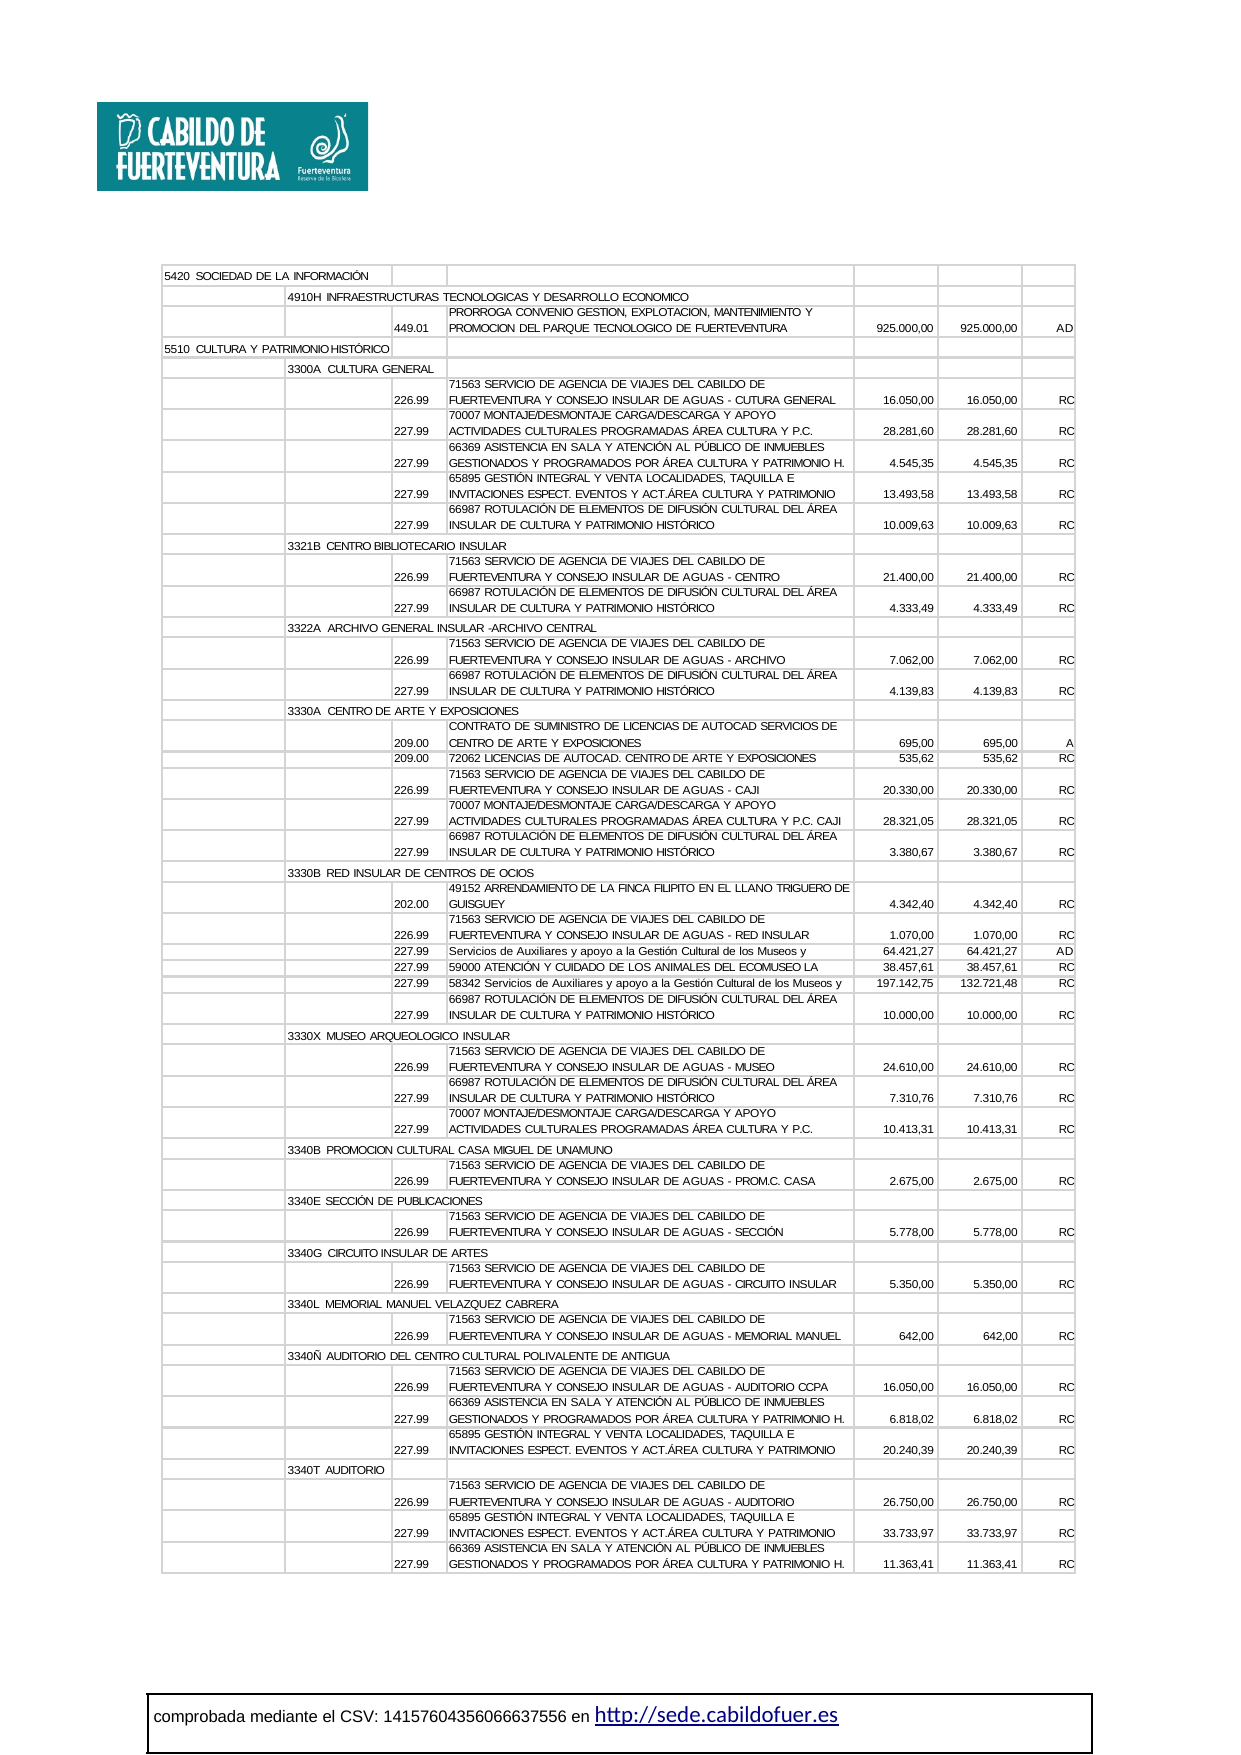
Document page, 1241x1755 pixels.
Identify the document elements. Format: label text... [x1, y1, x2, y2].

table_cell [163, 1397, 284, 1426]
table_cell [163, 1480, 284, 1509]
table_cell 10.009,63 [855, 504, 937, 533]
table_cell [163, 753, 284, 767]
table_cell 3340G CIRCUITO INSULAR DE ARTES [286, 1243, 853, 1261]
table_cell CONTRATO DE SUMINISTRO DE LICENCIAS DE AUTOCAD SERVICIOS DE CENTRO DE ARTE Y EXPOSICIONES [448, 721, 853, 750]
table_cell 3340L MEMORIAL MANUEL VELAZQUEZ CABRERA [286, 1294, 853, 1312]
table_cell [1023, 1191, 1074, 1209]
table_cell 226.99 [393, 914, 446, 943]
table_cell 132.721,48 [939, 978, 1021, 992]
table_cell 66987 ROTULACIÓN DE ELEMENTOS DE DIFUSIÓN CULTURAL DEL ÁREA INSULAR DE CULTURA Y PATRIMONIO HISTÓRICO [448, 1077, 853, 1106]
table_cell [855, 862, 937, 881]
table_cell 70007 MONTAJE/DESMONTAJE CARGA/DESCARGA Y APOYO ACTIVIDADES CULTURALES PROGRAMADAS ÁREA CULTURA Y P.C. [448, 410, 853, 439]
table_cell 65895 GESTIÓN INTEGRAL Y VENTA LOCALIDADES, TAQUILLA E INVITACIONES ESPECT. EVENTOS Y ACT.ÁREA CULTURA Y PATRIMONIO [448, 1429, 853, 1458]
table_cell [855, 1139, 937, 1157]
table_cell 4.342,40 [855, 883, 937, 912]
table_cell 66987 ROTULACIÓN DE ELEMENTOS DE DIFUSIÓN CULTURAL DEL ÁREA INSULAR DE CULTURA Y PATRIMONIO HISTÓRICO [448, 670, 853, 699]
table_cell 4.139,83 [939, 670, 1021, 699]
table_cell 10.413,31 [855, 1108, 937, 1137]
table_cell 20.330,00 [939, 769, 1021, 798]
table_cell [163, 287, 284, 305]
table_cell RC [1023, 379, 1074, 408]
table_cell 2.675,00 [939, 1160, 1021, 1189]
table_cell 227.99 [393, 473, 446, 502]
table_cell 24.610,00 [939, 1045, 1021, 1074]
table_cell 226.99 [393, 555, 446, 584]
table_cell RC [1023, 1366, 1074, 1395]
table_cell 38.457,61 [939, 961, 1021, 975]
table_cell 66987 ROTULACIÓN DE ELEMENTOS DE DIFUSIÓN CULTURAL DEL ÁREA INSULAR DE CULTURA Y PATRIMONIO HISTÓRICO [448, 994, 853, 1023]
table_cell [286, 1160, 391, 1189]
table_cell [163, 1294, 284, 1312]
table_cell 66987 ROTULACIÓN DE ELEMENTOS DE DIFUSIÓN CULTURAL DEL ÁREA INSULAR DE CULTURA Y PATRIMONIO HISTÓRICO [448, 587, 853, 616]
table_cell RC [1023, 638, 1074, 667]
table_cell [163, 1511, 284, 1541]
table_cell 535,62 [939, 753, 1021, 767]
table_cell [163, 410, 284, 439]
table_cell 28.321,05 [855, 800, 937, 829]
table_cell RC [1023, 753, 1074, 767]
table_cell [286, 441, 391, 471]
table_cell 72062 LICENCIAS DE AUTOCAD. CENTRO DE ARTE Y EXPOSICIONES [448, 753, 853, 767]
table_cell 71563 SERVICIO DE AGENCIA DE VIAJES DEL CABILDO DE FUERTEVENTURA Y CONSEJO INSULAR DE AGUAS - CIRCUITO INSULAR [448, 1263, 853, 1292]
table_cell PRORROGA CONVENIO GESTION, EXPLOTACION, MANTENIMIENTO Y PROMOCION DEL PARQUE TECNOLOGICO DE FUERTEVENTURA [448, 307, 853, 336]
table_cell [286, 1108, 391, 1137]
table_cell 226.99 [393, 1045, 446, 1074]
table_cell [286, 1077, 391, 1106]
table_cell [286, 1211, 391, 1240]
table_cell 71563 SERVICIO DE AGENCIA DE VIAJES DEL CABILDO DE FUERTEVENTURA Y CONSEJO INSULAR DE AGUAS - PROM.C. CASA [448, 1160, 853, 1189]
table_cell [855, 1460, 937, 1478]
table_cell RC [1023, 473, 1074, 502]
table_cell RC [1023, 441, 1074, 471]
table_cell [163, 1139, 284, 1157]
table_cell [163, 1160, 284, 1189]
table_cell RC [1023, 883, 1074, 912]
table_cell 59000 ATENCIÓN Y CUIDADO DE LOS ANIMALES DEL ECOMUSEO LA [448, 961, 853, 975]
table_cell 227.99 [393, 670, 446, 699]
table_cell [163, 1314, 284, 1343]
table_cell [286, 945, 391, 959]
table_cell 26.750,00 [855, 1480, 937, 1509]
table_cell 3340T AUDITORIO [286, 1460, 391, 1478]
table_cell [163, 441, 284, 471]
table_cell 20.330,00 [855, 769, 937, 798]
table_cell 10.413,31 [939, 1108, 1021, 1137]
table_cell 66987 ROTULACIÓN DE ELEMENTOS DE DIFUSIÓN CULTURAL DEL ÁREA INSULAR DE CULTURA Y PATRIMONIO HISTÓRICO [448, 831, 853, 860]
table_cell 5510 CULTURA Y PATRIMONIO HISTÓRICO [163, 338, 391, 356]
table_cell 695,00 [855, 721, 937, 750]
table_cell [163, 504, 284, 533]
table_cell [939, 1139, 1021, 1157]
table_cell [286, 1511, 391, 1541]
table_cell 10.000,00 [855, 994, 937, 1023]
table_cell [855, 535, 937, 553]
table_cell 209.00 [393, 721, 446, 750]
table_cell [286, 994, 391, 1023]
table_cell 33.733,97 [855, 1511, 937, 1541]
table_cell 1.070,00 [855, 914, 937, 943]
table_cell RC [1023, 800, 1074, 829]
table_cell [939, 338, 1021, 356]
table_cell 227.99 [393, 1511, 446, 1541]
table_cell 226.99 [393, 379, 446, 408]
table_cell [855, 1191, 937, 1209]
table_cell 925.000,00 [939, 307, 1021, 336]
table_cell 71563 SERVICIO DE AGENCIA DE VIAJES DEL CABILDO DE FUERTEVENTURA Y CONSEJO INSULAR DE AGUAS - CENTRO [448, 555, 853, 584]
table_cell 71563 SERVICIO DE AGENCIA DE VIAJES DEL CABILDO DE FUERTEVENTURA Y CONSEJO INSULAR DE AGUAS - AUDITORIO CCPA [448, 1366, 853, 1395]
table_cell 10.000,00 [939, 994, 1021, 1023]
table_cell [163, 1077, 284, 1106]
table_cell 197.142,75 [855, 978, 937, 992]
table_cell [163, 862, 284, 881]
table_cell 227.99 [393, 441, 446, 471]
table_cell 7.310,76 [939, 1077, 1021, 1106]
table_cell [163, 473, 284, 502]
table_cell 11.363,41 [855, 1543, 937, 1572]
table_cell 227.99 [393, 1108, 446, 1137]
table_cell [286, 1543, 391, 1572]
table_cell 58342 Servicios de Auxiliares y apoyo a la Gestión Cultural de los Museos y [448, 978, 853, 992]
table_cell [286, 961, 391, 975]
table_cell 3330A CENTRO DE ARTE Y EXPOSICIONES [286, 701, 853, 719]
table_cell 16.050,00 [855, 379, 937, 408]
table_cell [163, 359, 284, 377]
table_cell RC [1023, 410, 1074, 439]
table_cell 6.818,02 [855, 1397, 937, 1426]
table_cell 227.99 [393, 961, 446, 975]
table_cell RC [1023, 1314, 1074, 1343]
table_cell 226.99 [393, 1263, 446, 1292]
table_cell 10.009,63 [939, 504, 1021, 533]
table_cell 7.062,00 [939, 638, 1021, 667]
table_cell [286, 753, 391, 767]
table_cell 21.400,00 [855, 555, 937, 584]
table_cell 71563 SERVICIO DE AGENCIA DE VIAJES DEL CABILDO DE FUERTEVENTURA Y CONSEJO INSULAR DE AGUAS - SECCIÓN [448, 1211, 853, 1240]
table_cell [855, 1346, 937, 1364]
table_cell 4.342,40 [939, 883, 1021, 912]
table_cell 1.070,00 [939, 914, 1021, 943]
table_cell [939, 1294, 1021, 1312]
table_cell 66369 ASISTENCIA EN SALA Y ATENCIÓN AL PÚBLICO DE INMUEBLES GESTIONADOS Y PROGRAMADOS POR ÁREA CULTURA Y PATRIMONIO H. [448, 441, 853, 471]
table_cell 226.99 [393, 1480, 446, 1509]
table_cell A [1023, 721, 1074, 750]
table_cell 70007 MONTAJE/DESMONTAJE CARGA/DESCARGA Y APOYO ACTIVIDADES CULTURALES PROGRAMADAS ÁREA CULTURA Y P.C. [448, 1108, 853, 1137]
table_cell [286, 410, 391, 439]
table_cell 227.99 [393, 945, 446, 959]
table_cell 66369 ASISTENCIA EN SALA Y ATENCIÓN AL PÚBLICO DE INMUEBLES GESTIONADOS Y PROGRAMADOS POR ÁREA CULTURA Y PATRIMONIO H. [448, 1397, 853, 1426]
table_cell 3.380,67 [939, 831, 1021, 860]
table_cell 3.380,67 [855, 831, 937, 860]
table_cell [286, 721, 391, 750]
table_cell 33.733,97 [939, 1511, 1021, 1541]
table_cell [163, 535, 284, 553]
table_cell 535,62 [855, 753, 937, 767]
table_cell 71563 SERVICIO DE AGENCIA DE VIAJES DEL CABILDO DE FUERTEVENTURA Y CONSEJO INSULAR DE AGUAS - RED INSULAR [448, 914, 853, 943]
table_cell RC [1023, 1263, 1074, 1292]
table_cell 13.493,58 [939, 473, 1021, 502]
table_cell 6.818,02 [939, 1397, 1021, 1426]
table_cell [1023, 701, 1074, 719]
table_cell [163, 1243, 284, 1261]
table_cell [286, 379, 391, 408]
table_cell [286, 831, 391, 860]
table_cell [286, 1263, 391, 1292]
table_cell [286, 800, 391, 829]
table_cell 66987 ROTULACIÓN DE ELEMENTOS DE DIFUSIÓN CULTURAL DEL ÁREA INSULAR DE CULTURA Y PATRIMONIO HISTÓRICO [448, 504, 853, 533]
table_cell RC [1023, 1429, 1074, 1458]
table_cell 227.99 [393, 1397, 446, 1426]
table_cell 202.00 [393, 883, 446, 912]
table_cell 66369 ASISTENCIA EN SALA Y ATENCIÓN AL PÚBLICO DE INMUEBLES GESTIONADOS Y PROGRAMADOS POR ÁREA CULTURA Y PATRIMONIO H. [448, 1543, 853, 1572]
table_cell [393, 338, 446, 356]
table_cell [163, 1045, 284, 1074]
table_cell [163, 1543, 284, 1572]
table_cell 3330X MUSEO ARQUEOLOGICO INSULAR [286, 1025, 853, 1043]
table_cell RC [1023, 1160, 1074, 1189]
table_cell [939, 1025, 1021, 1043]
table_cell 227.99 [393, 994, 446, 1023]
table_cell [448, 1460, 853, 1478]
table_cell [163, 721, 284, 750]
table_cell [286, 1397, 391, 1426]
table_cell 3340B PROMOCION CULTURAL CASA MIGUEL DE UNAMUNO [286, 1139, 853, 1157]
table_cell RC [1023, 1543, 1074, 1572]
table_cell [163, 978, 284, 992]
table_cell 227.99 [393, 800, 446, 829]
table_cell 3321B CENTRO BIBLIOTECARIO INSULAR [286, 535, 853, 553]
table_cell [163, 587, 284, 616]
table_cell [1023, 359, 1074, 377]
table_cell 4910H INFRAESTRUCTURAS TECNOLOGICAS Y DESARROLLO ECONOMICO [286, 287, 853, 305]
table_cell [286, 587, 391, 616]
table_cell [448, 359, 853, 377]
table_cell [163, 1346, 284, 1364]
table_cell [448, 338, 853, 356]
table_cell [286, 473, 391, 502]
table_cell 227.99 [393, 1543, 446, 1572]
table_cell [939, 1243, 1021, 1261]
table_cell [163, 831, 284, 860]
table_cell 64.421,27 [855, 945, 937, 959]
table_cell [163, 379, 284, 408]
table_cell [163, 1263, 284, 1292]
table_cell 49152 ARRENDAMIENTO DE LA FINCA FILIPITO EN EL LLANO TRIGUERO DE GUISGUEY [448, 883, 853, 912]
table_cell 71563 SERVICIO DE AGENCIA DE VIAJES DEL CABILDO DE FUERTEVENTURA Y CONSEJO INSULAR DE AGUAS - MEMORIAL MANUEL [448, 1314, 853, 1343]
table_cell 4.333,49 [939, 587, 1021, 616]
table_cell RC [1023, 994, 1074, 1023]
table_cell [1023, 1294, 1074, 1312]
table_cell 642,00 [855, 1314, 937, 1343]
table_cell 26.750,00 [939, 1480, 1021, 1509]
table_cell 71563 SERVICIO DE AGENCIA DE VIAJES DEL CABILDO DE FUERTEVENTURA Y CONSEJO INSULAR DE AGUAS - CUTURA GENERAL [448, 379, 853, 408]
table_cell [163, 1025, 284, 1043]
table_cell [1023, 1025, 1074, 1043]
table_cell 226.99 [393, 638, 446, 667]
table_cell 24.610,00 [855, 1045, 937, 1074]
table_cell 28.281,60 [939, 410, 1021, 439]
table_cell 71563 SERVICIO DE AGENCIA DE VIAJES DEL CABILDO DE FUERTEVENTURA Y CONSEJO INSULAR DE AGUAS - ARCHIVO [448, 638, 853, 667]
table_cell 227.99 [393, 978, 446, 992]
table_cell 642,00 [939, 1314, 1021, 1343]
table_cell 227.99 [393, 504, 446, 533]
table_cell [1023, 862, 1074, 881]
table_cell 20.240,39 [939, 1429, 1021, 1458]
table_cell [286, 307, 391, 336]
table_cell [163, 1211, 284, 1240]
table_cell 7.062,00 [855, 638, 937, 667]
table_cell [286, 914, 391, 943]
table_cell [855, 1243, 937, 1261]
table_cell [286, 504, 391, 533]
table_cell [163, 1366, 284, 1395]
table_cell [1023, 1346, 1074, 1364]
table_cell RC [1023, 504, 1074, 533]
table_cell 4.333,49 [855, 587, 937, 616]
table_cell 449.01 [393, 307, 446, 336]
table_cell 3340Ñ AUDITORIO DEL CENTRO CULTURAL POLIVALENTE DE ANTIGUA [286, 1346, 853, 1364]
table_cell [163, 670, 284, 699]
table_header 5420 SOCIEDAD DE LA INFORMACIÓN [163, 266, 391, 284]
table_header [1023, 266, 1074, 284]
table_cell RC [1023, 914, 1074, 943]
table_cell [939, 535, 1021, 553]
table_cell [855, 359, 937, 377]
table_cell 71563 SERVICIO DE AGENCIA DE VIAJES DEL CABILDO DE FUERTEVENTURA Y CONSEJO INSULAR DE AGUAS - MUSEO [448, 1045, 853, 1074]
table_cell [286, 1314, 391, 1343]
table_cell 3322A ARCHIVO GENERAL INSULAR -ARCHIVO CENTRAL [286, 618, 853, 636]
table_cell [939, 1346, 1021, 1364]
table_cell [939, 287, 1021, 305]
table_header [855, 266, 937, 284]
table_cell AD [1023, 945, 1074, 959]
table_cell [286, 769, 391, 798]
table_cell [939, 862, 1021, 881]
table_cell [286, 670, 391, 699]
table_cell 226.99 [393, 769, 446, 798]
table_cell 28.281,60 [855, 410, 937, 439]
table_cell [163, 1460, 284, 1478]
table_cell [1023, 618, 1074, 636]
table_cell 226.99 [393, 1314, 446, 1343]
table_cell 65895 GESTIÓN INTEGRAL Y VENTA LOCALIDADES, TAQUILLA E INVITACIONES ESPECT. EVENTOS Y ACT.ÁREA CULTURA Y PATRIMONIO [448, 1511, 853, 1541]
table_cell 65895 GESTIÓN INTEGRAL Y VENTA LOCALIDADES, TAQUILLA E INVITACIONES ESPECT. EVENTOS Y ACT.ÁREA CULTURA Y PATRIMONIO [448, 473, 853, 502]
table_cell [163, 961, 284, 975]
table_cell 28.321,05 [939, 800, 1021, 829]
table_cell [286, 1045, 391, 1074]
table_cell [286, 1366, 391, 1395]
table_cell [855, 618, 937, 636]
table_cell [393, 1460, 446, 1478]
table_cell RC [1023, 587, 1074, 616]
table_cell [286, 1480, 391, 1509]
table_cell 226.99 [393, 1160, 446, 1189]
table_cell 64.421,27 [939, 945, 1021, 959]
table_cell 70007 MONTAJE/DESMONTAJE CARGA/DESCARGA Y APOYO ACTIVIDADES CULTURALES PROGRAMADAS ÁREA CULTURA Y P.C. CAJI [448, 800, 853, 829]
table_cell [855, 701, 937, 719]
table_cell [163, 618, 284, 636]
table_header [448, 266, 853, 284]
table_cell 227.99 [393, 831, 446, 860]
table_cell [286, 883, 391, 912]
table_cell 7.310,76 [855, 1077, 937, 1106]
table_cell 71563 SERVICIO DE AGENCIA DE VIAJES DEL CABILDO DE FUERTEVENTURA Y CONSEJO INSULAR DE AGUAS - CAJI [448, 769, 853, 798]
table_cell [1023, 1139, 1074, 1157]
table_cell [855, 1025, 937, 1043]
table_cell RC [1023, 555, 1074, 584]
table_cell RC [1023, 978, 1074, 992]
table_cell [939, 1191, 1021, 1209]
table_cell [163, 1191, 284, 1209]
table_cell 4.139,83 [855, 670, 937, 699]
table_cell [1023, 338, 1074, 356]
table_cell RC [1023, 670, 1074, 699]
table_cell RC [1023, 1480, 1074, 1509]
table_cell [286, 638, 391, 667]
table_cell 925.000,00 [855, 307, 937, 336]
table_cell 227.99 [393, 410, 446, 439]
table_header [393, 266, 446, 284]
table_cell [163, 914, 284, 943]
table_cell [163, 1429, 284, 1458]
table_cell [1023, 287, 1074, 305]
table_cell [855, 287, 937, 305]
table_cell 226.99 [393, 1366, 446, 1395]
table_cell 3300A CULTURA GENERAL [286, 359, 446, 377]
table_cell [163, 701, 284, 719]
table_cell [163, 800, 284, 829]
table_cell 71563 SERVICIO DE AGENCIA DE VIAJES DEL CABILDO DE FUERTEVENTURA Y CONSEJO INSULAR DE AGUAS - AUDITORIO [448, 1480, 853, 1509]
table_cell 227.99 [393, 587, 446, 616]
table_cell 226.99 [393, 1211, 446, 1240]
table_cell RC [1023, 831, 1074, 860]
table_cell [939, 359, 1021, 377]
table_header [939, 266, 1021, 284]
table_cell RC [1023, 1108, 1074, 1137]
table_cell RC [1023, 1397, 1074, 1426]
table_cell 4.545,35 [855, 441, 937, 471]
table_cell 3330B RED INSULAR DE CENTROS DE OCIOS [286, 862, 853, 881]
table_cell Servicios de Auxiliares y apoyo a la Gestión Cultural de los Museos y [448, 945, 853, 959]
table_cell 11.363,41 [939, 1543, 1021, 1572]
table_cell [855, 1294, 937, 1312]
table_cell 227.99 [393, 1077, 446, 1106]
table_cell 5.778,00 [855, 1211, 937, 1240]
table_cell RC [1023, 769, 1074, 798]
table_cell [1023, 535, 1074, 553]
table_cell [163, 769, 284, 798]
table_cell [939, 618, 1021, 636]
table_cell 5.350,00 [939, 1263, 1021, 1292]
table_cell [163, 307, 284, 336]
table_cell 209.00 [393, 753, 446, 767]
table_cell 21.400,00 [939, 555, 1021, 584]
table_cell [855, 338, 937, 356]
table_cell 5.350,00 [855, 1263, 937, 1292]
table_cell RC [1023, 1511, 1074, 1541]
table_cell AD [1023, 307, 1074, 336]
table_cell [1023, 1460, 1074, 1478]
table_cell [1023, 1243, 1074, 1261]
table_cell RC [1023, 1211, 1074, 1240]
table_cell RC [1023, 1077, 1074, 1106]
table_cell RC [1023, 1045, 1074, 1074]
table_cell [163, 994, 284, 1023]
table_cell [286, 555, 391, 584]
table_cell [939, 1460, 1021, 1478]
table_cell 5.778,00 [939, 1211, 1021, 1240]
table_cell 38.457,61 [855, 961, 937, 975]
table_cell [939, 701, 1021, 719]
table_cell 16.050,00 [939, 1366, 1021, 1395]
table_cell [163, 945, 284, 959]
table_cell 16.050,00 [939, 379, 1021, 408]
table_cell 13.493,58 [855, 473, 937, 502]
table_cell [286, 1429, 391, 1458]
table_cell [163, 555, 284, 584]
table_cell 20.240,39 [855, 1429, 937, 1458]
table_cell 227.99 [393, 1429, 446, 1458]
table_cell [163, 883, 284, 912]
table_cell 16.050,00 [855, 1366, 937, 1395]
table_cell [286, 978, 391, 992]
table_cell [163, 1108, 284, 1137]
table_cell 3340E SECCIÓN DE PUBLICACIONES [286, 1191, 853, 1209]
table_cell 695,00 [939, 721, 1021, 750]
table_cell RC [1023, 961, 1074, 975]
table_cell 4.545,35 [939, 441, 1021, 471]
table_cell 2.675,00 [855, 1160, 937, 1189]
table_cell [163, 638, 284, 667]
